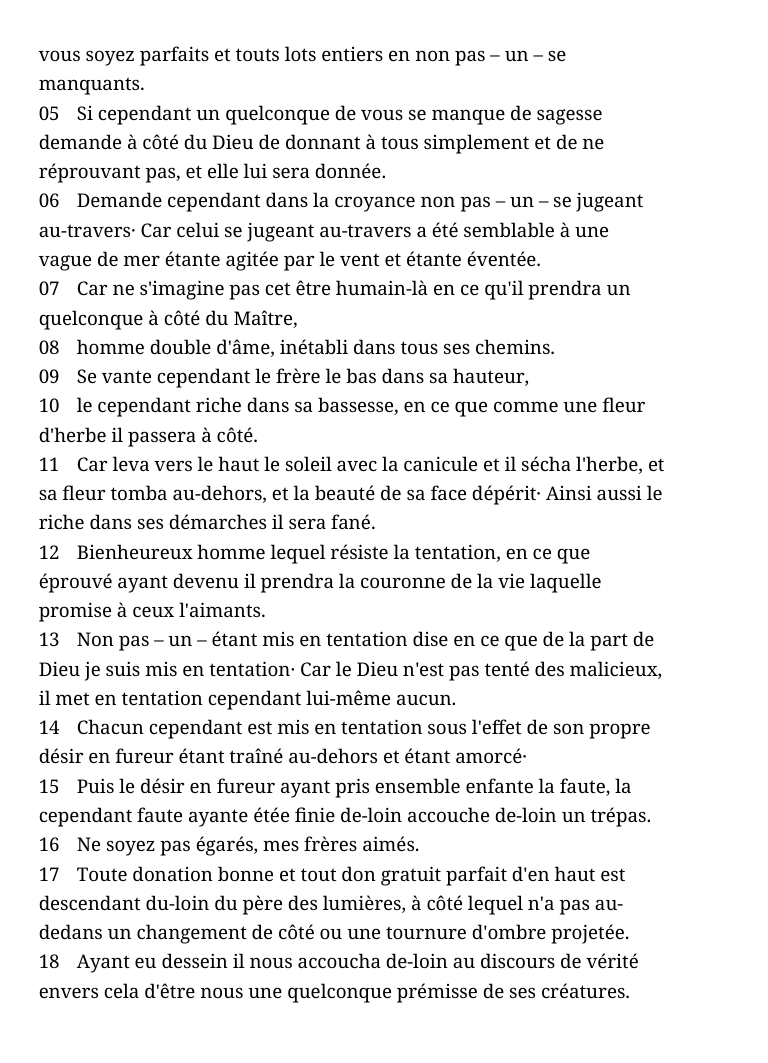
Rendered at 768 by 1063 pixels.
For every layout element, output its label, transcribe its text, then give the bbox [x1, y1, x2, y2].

text vous soyez parfaits et touts lots entiers en non pas – un – se manquants. 05 Si cependant un quelconque de vous se manque de sagesse demande à côté du Dieu de donnant à tous simplement et de ne réprouvant pas, et elle lui sera donnée. 06 Demande cependant dans la croyance non pas – un – se jugeant au-travers· Car celui se jugeant au-travers a été semblable à une vague de mer étante agitée par le vent et étante éventée. 07 Car ne s'imagine pas cet être humain-là en ce qu'il prendra un quelconque à côté du Maître, 08 homme double d'âme, inétabli dans tous ses chemins. 09 Se vante cependant le frère le bas dans sa hauteur, 10 le cependant riche dans sa bassesse, en ce que comme une fleur d'herbe il passera à côté. 11 Car leva vers le haut le soleil avec la canicule et il sécha l'herbe, et sa fleur tomba au-dehors, et la beauté de sa face dépérit· Ainsi aussi le riche dans ses démarches il sera fané. 12 Bienheureux homme lequel résiste la tentation, en ce que éprouvé ayant devenu il prendra la couronne de la vie laquelle promise à ceux l'aimants. 13 Non pas – un – étant mis en tentation dise en ce que de la part de Dieu je suis mis en tentation· Car le Dieu n'est pas tenté des malicieux, il met en tentation cependant lui-même aucun. 14 Chacun cependant est mis en tentation sous l'effet de son propre désir en fureur étant traîné au-dehors et étant amorcé· 15 Puis le désir en fureur ayant pris ensemble enfante la faute, la cependant faute ayante étée finie de-loin accouche de-loin un trépas. 16 Ne soyez pas égarés, mes frères aimés. 17 Toute donation bonne et tout don gratuit parfait d'en haut est descendant du-loin du père des lumières, à côté lequel n'a pas au-dedans un changement de côté ou une tournure d'ombre projetée. 18 Ayant eu dessein il nous accoucha de-loin au discours de vérité envers cela d'être nous une quelconque prémisse de ses créatures. [38, 41, 667, 1003]
